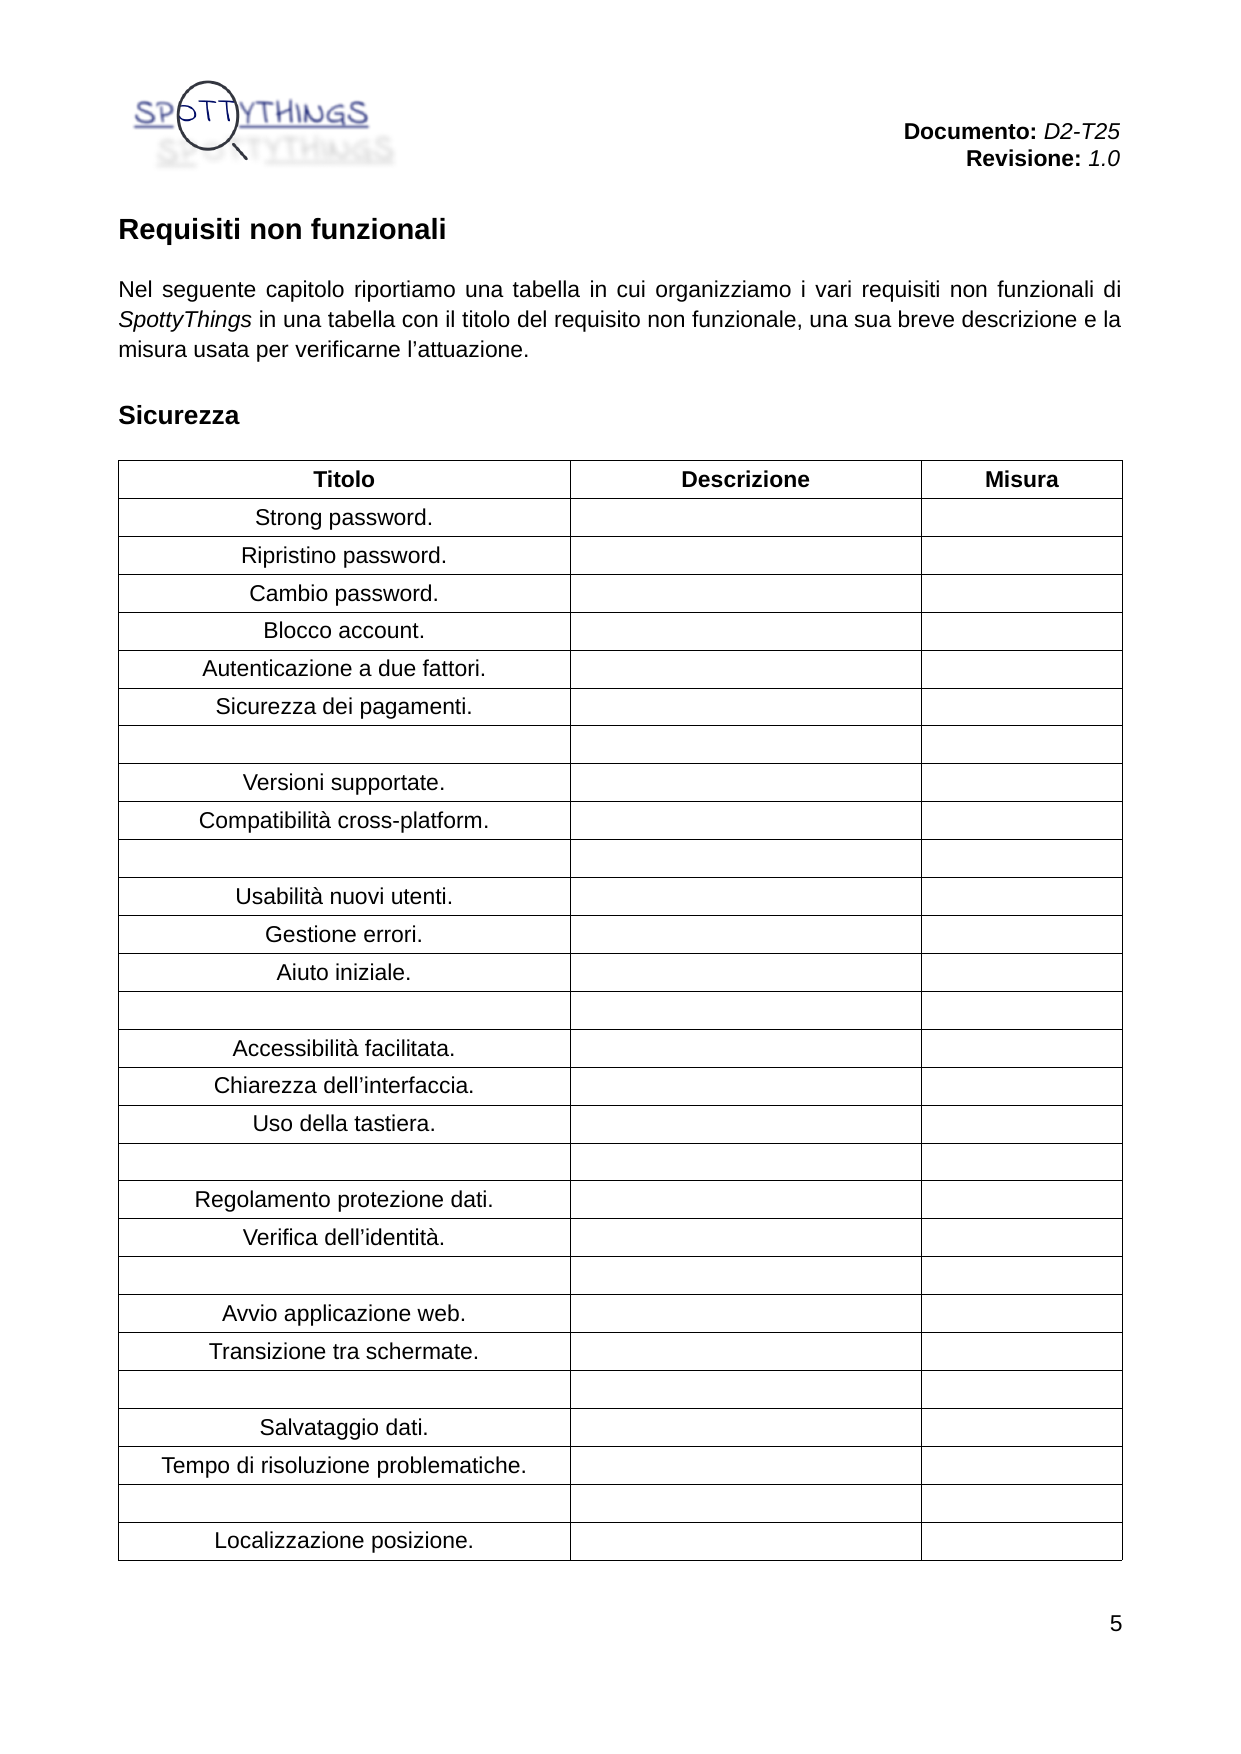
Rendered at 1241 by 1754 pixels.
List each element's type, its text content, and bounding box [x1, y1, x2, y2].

table_cell [922, 1219, 1122, 1256]
table_cell [571, 878, 921, 915]
table_cell Tempo di risoluzione problematiche. [119, 1447, 570, 1484]
table_cell [119, 1257, 570, 1294]
table_cell [571, 1068, 921, 1104]
table_cell [571, 916, 921, 953]
table_cell [119, 840, 570, 877]
table_cell [571, 1257, 921, 1294]
table_cell [571, 1333, 921, 1370]
table_cell [922, 1523, 1122, 1559]
table_cell [922, 1295, 1122, 1332]
table_cell [119, 1371, 570, 1408]
table_cell [922, 726, 1122, 763]
table_cell [922, 764, 1122, 801]
table_cell [119, 992, 570, 1029]
table_cell Strong password. [119, 499, 570, 536]
table_cell [922, 1068, 1122, 1104]
table_cell [571, 1295, 921, 1332]
table_cell [571, 726, 921, 763]
table_cell Versioni supportate. [119, 764, 570, 801]
picture [123, 73, 399, 187]
table_cell Transizione tra schermate. [119, 1333, 570, 1370]
table_cell [571, 1181, 921, 1218]
table_cell Gestione errori. [119, 916, 570, 953]
table_cell [571, 992, 921, 1029]
table_cell [922, 1447, 1122, 1484]
table_cell [922, 613, 1122, 649]
table_cell [922, 1409, 1122, 1446]
table_cell Blocco account. [119, 613, 570, 649]
table_cell Compatibilità cross-platform. [119, 802, 570, 839]
table_cell Ripristino password. [119, 537, 570, 574]
table_cell [571, 651, 921, 687]
table_cell [571, 499, 921, 536]
table_cell Salvataggio dati. [119, 1409, 570, 1446]
text Nel seguente capitolo riportiamo una tabella in cui organizziamo i vari requisiti non funzionali di SpottyThings in una tabella con il titolo del requisito non funzionale, una sua breve descrizione e la misura usata per verificarne l’attuazione. [118, 276, 1122, 363]
table_cell [571, 1030, 921, 1067]
table_cell Localizzazione posizione. [119, 1523, 570, 1559]
table_cell [571, 575, 921, 612]
table_cell Autenticazione a due fattori. [119, 651, 570, 687]
table_cell [119, 1144, 570, 1180]
table_cell Chiarezza dell’interfaccia. [119, 1068, 570, 1104]
table_cell [571, 1219, 921, 1256]
table_cell Sicurezza dei pagamenti. [119, 689, 570, 725]
table_cell [922, 499, 1122, 536]
table_header Titolo [119, 461, 570, 498]
table_cell [571, 764, 921, 801]
table_cell Usabilità nuovi utenti. [119, 878, 570, 915]
table_cell [571, 1409, 921, 1446]
table_cell [922, 992, 1122, 1029]
table_cell [922, 878, 1122, 915]
table_cell [571, 537, 921, 574]
table_cell [571, 1485, 921, 1522]
table_cell Avvio applicazione web. [119, 1295, 570, 1332]
table_cell [922, 1371, 1122, 1408]
table_cell [571, 1523, 921, 1559]
table_cell [119, 726, 570, 763]
table_cell [571, 613, 921, 649]
table_cell [571, 689, 921, 725]
table_cell [571, 1371, 921, 1408]
subtitle Sicurezza [118, 399, 1122, 430]
table_cell [922, 1485, 1122, 1522]
table_cell [571, 1144, 921, 1180]
table_cell Uso della tastiera. [119, 1106, 570, 1142]
table_header Misura [922, 461, 1122, 498]
table_cell [922, 1106, 1122, 1142]
table_cell [922, 1181, 1122, 1218]
table_cell [922, 840, 1122, 877]
table_cell Aiuto iniziale. [119, 954, 570, 991]
table_cell [922, 1144, 1122, 1180]
table_cell [922, 954, 1122, 991]
table_cell Accessibilità facilitata. [119, 1030, 570, 1067]
table_cell Regolamento protezione dati. [119, 1181, 570, 1218]
table_cell [922, 689, 1122, 725]
table_cell [571, 802, 921, 839]
table_cell [922, 916, 1122, 953]
table_cell [922, 1257, 1122, 1294]
table_cell [571, 1447, 921, 1484]
table_cell Cambio password. [119, 575, 570, 612]
table_cell [922, 802, 1122, 839]
table_cell [571, 840, 921, 877]
table_cell [922, 575, 1122, 612]
table_cell [119, 1485, 570, 1522]
table_cell Verifica dell’identità. [119, 1219, 570, 1256]
table_header Descrizione [571, 461, 921, 498]
table_cell [571, 1106, 921, 1142]
table_cell [922, 1030, 1122, 1067]
table_cell [922, 651, 1122, 687]
table_cell [922, 1333, 1122, 1370]
table_cell [571, 954, 921, 991]
subtitle Requisiti non funzionali [118, 212, 1122, 246]
table_cell [922, 537, 1122, 574]
